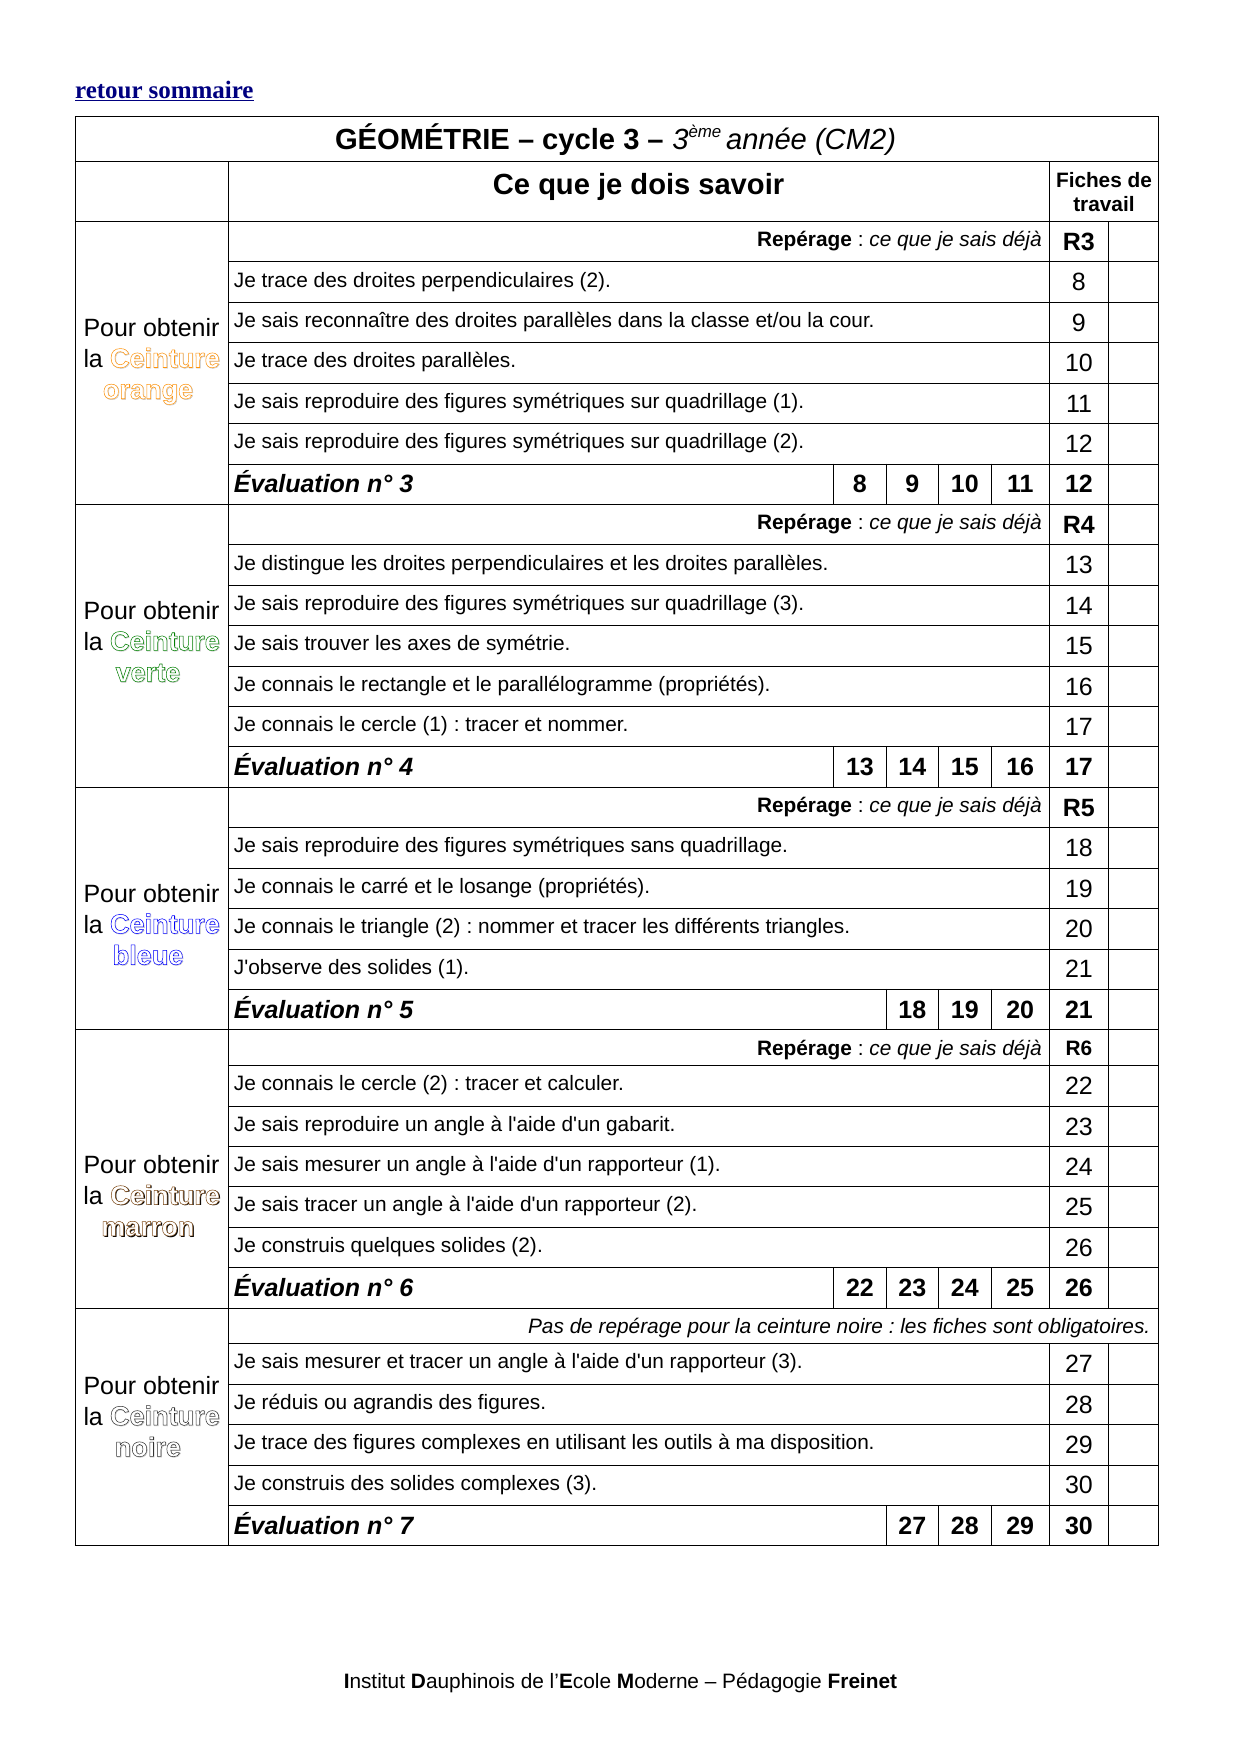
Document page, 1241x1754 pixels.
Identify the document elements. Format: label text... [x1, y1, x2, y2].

table_cell [1109, 384, 1158, 423]
table_cell 12 [1050, 424, 1108, 463]
table_cell 29 [992, 1506, 1049, 1545]
table_cell Je connais le cercle (1) : tracer et nommer. [229, 707, 1049, 746]
table_cell R5 [1050, 788, 1108, 827]
table_cell R6 [1050, 1030, 1108, 1065]
table_cell Je sais reproduire des figures symétriques sans quadrillage. [229, 828, 1049, 868]
table_cell [1109, 303, 1158, 342]
table_cell Je sais mesurer un angle à l'aide d'un rapporteur (1). [229, 1147, 1049, 1186]
table_cell [1109, 909, 1158, 948]
table_cell 13 [1050, 545, 1108, 585]
table_cell [1109, 545, 1158, 585]
table_cell Je construis quelques solides (2). [229, 1228, 1049, 1267]
table_cell 19 [939, 990, 991, 1029]
table_cell 9 [887, 465, 938, 504]
table_cell 14 [887, 747, 938, 787]
table_cell [1109, 1107, 1158, 1146]
table_cell 17 [1050, 707, 1108, 746]
table_cell Je sais mesurer et tracer un angle à l'aide d'un rapporteur (3). [229, 1344, 1049, 1384]
table_cell 19 [1050, 869, 1108, 908]
table_cell [1109, 1147, 1158, 1186]
table_cell 18 [887, 990, 938, 1029]
table_cell Je connais le triangle (2) : nommer et tracer les différents triangles. [229, 909, 1049, 948]
table_cell Je sais reconnaître des droites parallèles dans la classe et/ou la cour. [229, 303, 1049, 342]
table_cell [1109, 869, 1158, 908]
table_cell [1109, 990, 1158, 1029]
table_cell 18 [1050, 828, 1108, 868]
table_cell J'observe des solides (1). [229, 950, 1049, 989]
table_cell Pour obtenir la Ceinture bleue [76, 788, 228, 1029]
table_cell Je sais reproduire des figures symétriques sur quadrillage (1). [229, 384, 1049, 423]
table_cell 25 [1050, 1187, 1108, 1227]
text retour sommaire [75, 75, 1165, 104]
table_cell 29 [1050, 1425, 1108, 1464]
table_cell [1109, 788, 1158, 827]
table_cell Pour obtenir la Ceinture verte [76, 505, 228, 787]
table_header géométrie – cycle 3 – 3ème année (CM2) [76, 117, 1158, 161]
table_cell Évaluation n° 6 [229, 1268, 833, 1308]
table_cell Je sais reproduire des figures symétriques sur quadrillage (2). [229, 424, 1049, 463]
table_cell Je connais le rectangle et le parallélogramme (propriétés). [229, 667, 1049, 706]
table_cell [1109, 1268, 1158, 1308]
table_cell [1109, 747, 1158, 787]
table_cell 22 [834, 1268, 886, 1308]
table_cell 16 [992, 747, 1049, 787]
table_cell 23 [887, 1268, 938, 1308]
table_cell 27 [887, 1506, 938, 1545]
table_cell [1109, 626, 1158, 666]
table_cell Je sais reproduire des figures symétriques sur quadrillage (3). [229, 586, 1049, 625]
table_cell 11 [992, 465, 1049, 504]
table_cell 17 [1050, 747, 1108, 787]
table_cell Pas de repérage pour la ceinture noire : les fiches sont obligatoires. [229, 1309, 1158, 1343]
table_cell [1109, 1466, 1158, 1505]
table_cell Pour obtenir la Ceinture noire [76, 1309, 228, 1545]
table_cell Évaluation n° 4 [229, 747, 833, 787]
table_cell 27 [1050, 1344, 1108, 1384]
table_cell Repérage : ce que je sais déjà [229, 505, 1049, 544]
table_cell 12 [1050, 465, 1108, 504]
table_cell Je réduis ou agrandis des figures. [229, 1385, 1049, 1424]
table_cell [1109, 262, 1158, 302]
table_cell Je sais reproduire un angle à l'aide d'un gabarit. [229, 1107, 1049, 1146]
table_cell [1109, 1187, 1158, 1227]
table_cell Je connais le cercle (2) : tracer et calculer. [229, 1066, 1049, 1106]
table_cell [1109, 1385, 1158, 1424]
table_cell 20 [1050, 909, 1108, 948]
table_cell 11 [1050, 384, 1108, 423]
table_cell Évaluation n° 5 [229, 990, 886, 1029]
table_cell [1109, 950, 1158, 989]
table_cell Je distingue les droites perpendiculaires et les droites parallèles. [229, 545, 1049, 585]
table_cell [1109, 343, 1158, 383]
table_cell 20 [992, 990, 1049, 1029]
table_cell 28 [939, 1506, 991, 1545]
table_cell [1109, 505, 1158, 544]
table_cell [1109, 1344, 1158, 1384]
table_cell [1109, 465, 1158, 504]
table_cell R3 [1050, 222, 1108, 261]
table_cell 28 [1050, 1385, 1108, 1424]
table_cell 26 [1050, 1228, 1108, 1267]
table_cell Je connais le carré et le losange (propriétés). [229, 869, 1049, 908]
table_cell 14 [1050, 586, 1108, 625]
table_cell 24 [939, 1268, 991, 1308]
table_cell Repérage : ce que je sais déjà [229, 222, 1049, 261]
table_cell Je construis des solides complexes (3). [229, 1466, 1049, 1505]
table_cell 15 [939, 747, 991, 787]
table_cell 8 [1050, 262, 1108, 302]
table_cell Évaluation n° 3 [229, 465, 833, 504]
table_cell [1109, 667, 1158, 706]
table_cell [1109, 222, 1158, 261]
table_cell Je trace des figures complexes en utilisant les outils à ma disposition. [229, 1425, 1049, 1464]
table_cell 21 [1050, 950, 1108, 989]
table_cell [1109, 1425, 1158, 1464]
table_cell [1109, 424, 1158, 463]
table_cell 30 [1050, 1506, 1108, 1545]
table_cell [76, 162, 228, 221]
table_cell 10 [939, 465, 991, 504]
table_cell 9 [1050, 303, 1108, 342]
table_cell Évaluation n° 7 [229, 1506, 886, 1545]
table_cell [1109, 1030, 1158, 1065]
table_cell [1109, 1066, 1158, 1106]
table_cell 26 [1050, 1268, 1108, 1308]
table_cell Pour obtenir la Ceinture orange [76, 222, 228, 504]
table_cell 13 [834, 747, 886, 787]
table_cell 30 [1050, 1466, 1108, 1505]
table_cell Pour obtenir la Ceinture marron [76, 1030, 228, 1308]
table_cell 16 [1050, 667, 1108, 706]
table_cell 15 [1050, 626, 1108, 666]
table_cell 8 [834, 465, 886, 504]
table_cell Ce que je dois savoir [229, 162, 1049, 221]
table_cell Repérage : ce que je sais déjà [229, 1030, 1049, 1065]
table_cell 10 [1050, 343, 1108, 383]
table_cell Je sais trouver les axes de symétrie. [229, 626, 1049, 666]
table_cell Repérage : ce que je sais déjà [229, 788, 1049, 827]
table_cell 25 [992, 1268, 1049, 1308]
table_cell 23 [1050, 1107, 1108, 1146]
table_cell [1109, 1506, 1158, 1545]
table_cell Je trace des droites parallèles. [229, 343, 1049, 383]
table_cell Je trace des droites perpendiculaires (2). [229, 262, 1049, 302]
table_cell [1109, 707, 1158, 746]
table_cell [1109, 586, 1158, 625]
table_cell 24 [1050, 1147, 1108, 1186]
table_cell 22 [1050, 1066, 1108, 1106]
table_cell 21 [1050, 990, 1108, 1029]
table_cell [1109, 828, 1158, 868]
table_cell R4 [1050, 505, 1108, 544]
table_cell Je sais tracer un angle à l'aide d'un rapporteur (2). [229, 1187, 1049, 1227]
table_cell Fiches de travail [1050, 162, 1158, 221]
table_cell [1109, 1228, 1158, 1267]
